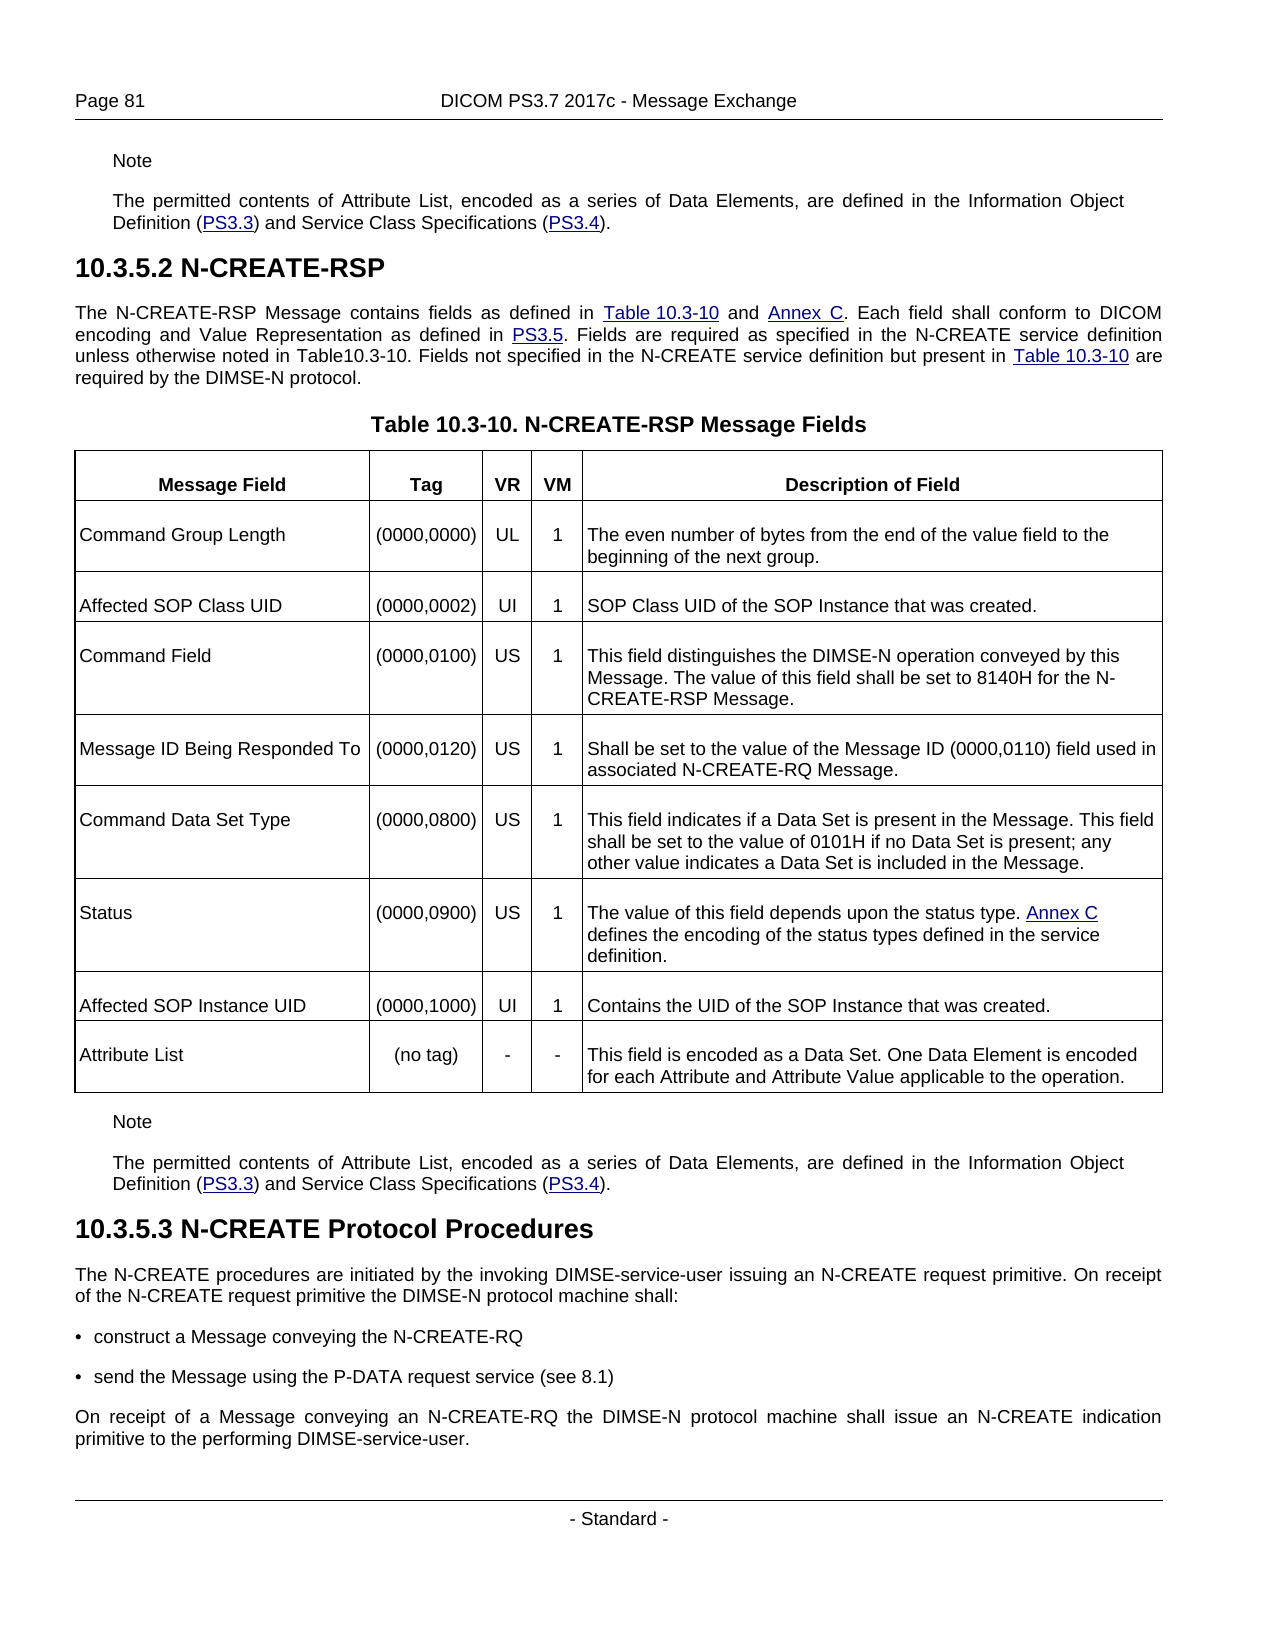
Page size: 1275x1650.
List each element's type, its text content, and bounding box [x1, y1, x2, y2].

table_cell Contains the UID of the SOP Instance that was created. [583, 972, 1162, 1020]
table_header VM [532, 451, 582, 500]
table_header Message Field [76, 451, 369, 500]
table_cell Affected SOP Class UID [76, 572, 369, 621]
table_cell Shall be set to the value of the Message ID (0000,0110) field used in associated N-CREATE-RQ Message. [583, 715, 1162, 785]
table_cell UI [483, 572, 531, 621]
text Note [112, 150, 1125, 172]
table_cell Message ID Being Responded To [76, 715, 369, 785]
table_cell The even number of bytes from the end of the value field to the beginning of the next group. [583, 501, 1162, 571]
text The permitted contents of Attribute List, encoded as a series of Data Elements, are defined in the Information Object Definition (PS3.3) and Service Class Specifications (PS3.4). [112, 1152, 1125, 1195]
text The N-CREATE procedures are initiated by the invoking DIMSE-service-user issuing an N-CREATE request primitive. On receipt of the N-CREATE request primitive the DIMSE-N protocol machine shall: [75, 1263, 1162, 1307]
table_cell Status [76, 879, 369, 971]
table_cell Attribute List [76, 1021, 369, 1092]
text The N-CREATE-RSP Message contains fields as defined in Table 10.3-10 and Annex C. Each field shall conform to DICOM encoding and Value Representation as defined in PS3.5. Fields are required as specified in the N-CREATE service definition unless otherwise noted in Table10.3-10. Fields not specified in the N-CREATE service definition but present in Table 10.3-10 are required by the DIMSE-N protocol. [75, 302, 1162, 388]
table_cell Affected SOP Instance UID [76, 972, 369, 1020]
table_cell SOP Class UID of the SOP Instance that was created. [583, 572, 1162, 621]
table_cell This field is encoded as a Data Set. One Data Element is encoded for each Attribute and Attribute Value applicable to the operation. [583, 1021, 1162, 1092]
table_cell (0000,0800) [370, 786, 482, 878]
table_cell (0000,1000) [370, 972, 482, 1020]
table_cell (0000,0100) [370, 622, 482, 714]
table_cell This field distinguishes the DIMSE-N operation conveyed by this Message. The value of this field shall be set to 8140H for the N-CREATE-RSP Message. [583, 622, 1162, 714]
table_cell US [483, 715, 531, 785]
table_cell US [483, 879, 531, 971]
table_cell 1 [532, 622, 582, 714]
table_cell (0000,0120) [370, 715, 482, 785]
table_cell This field indicates if a Data Set is present in the Message. This field shall be set to the value of 0101H if no Data Set is present; any other value indicates a Data Set is included in the Message. [583, 786, 1162, 878]
table_cell Command Field [76, 622, 369, 714]
list construct a Message conveying the N-CREATE-RQ [75, 1325, 1162, 1347]
table_cell - [532, 1021, 582, 1092]
table_header VR [483, 451, 531, 500]
table_cell 1 [532, 715, 582, 785]
table_cell 1 [532, 879, 582, 971]
table_cell - [483, 1021, 531, 1092]
text 10.3.5.2 N-CREATE-RSP [75, 252, 1162, 283]
table_cell Command Group Length [76, 501, 369, 571]
text Note [112, 1111, 1125, 1133]
table_cell (0000,0000) [370, 501, 482, 571]
table_cell Command Data Set Type [76, 786, 369, 878]
table_header Description of Field [583, 451, 1162, 500]
table_cell 1 [532, 972, 582, 1020]
text On receipt of a Message conveying an N-CREATE-RQ the DIMSE-N protocol machine shall issue an N-CREATE indication primitive to the performing DIMSE-service-user. [75, 1406, 1162, 1449]
table_cell US [483, 786, 531, 878]
table_cell US [483, 622, 531, 714]
table_cell (no tag) [370, 1021, 482, 1092]
text Table 10.3-10. N-CREATE-RSP Message Fields [75, 411, 1162, 437]
table_cell UL [483, 501, 531, 571]
table_header Tag [370, 451, 482, 500]
text 10.3.5.3 N-CREATE Protocol Procedures [75, 1213, 1162, 1245]
list send the Message using the P-DATA request service (see 8.1) [75, 1366, 1162, 1387]
table_cell 1 [532, 572, 582, 621]
text The permitted contents of Attribute List, encoded as a series of Data Elements, are defined in the Information Object Definition (PS3.3) and Service Class Specifications (PS3.4). [112, 190, 1125, 233]
table_cell (0000,0900) [370, 879, 482, 971]
table_cell 1 [532, 501, 582, 571]
table_cell 1 [532, 786, 582, 878]
table_cell (0000,0002) [370, 572, 482, 621]
table_cell The value of this field depends upon the status type. Annex C defines the encoding of the status types defined in the service definition. [583, 879, 1162, 971]
table_cell UI [483, 972, 531, 1020]
